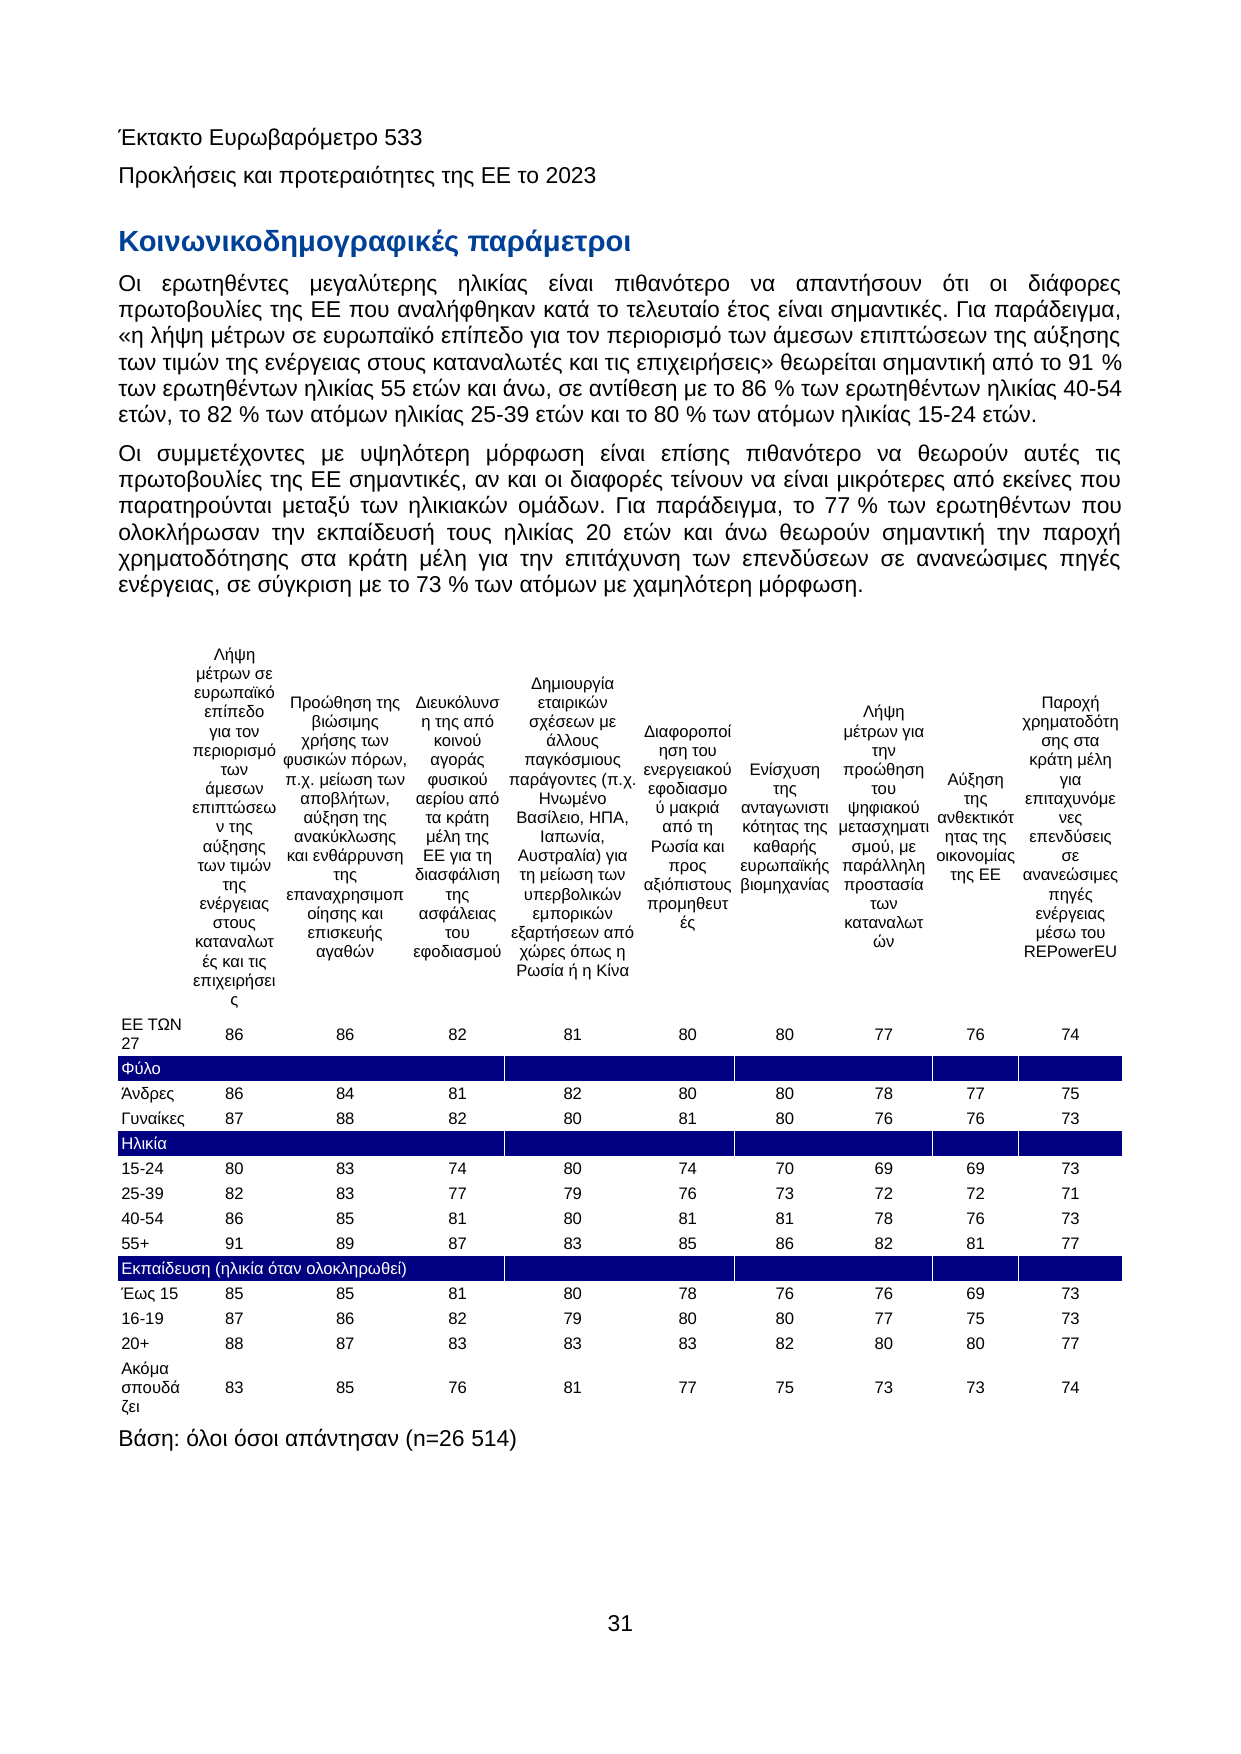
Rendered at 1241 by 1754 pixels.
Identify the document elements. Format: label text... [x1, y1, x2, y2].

table_cell 82 [410, 1106, 504, 1131]
table_cell 80 [933, 1331, 1018, 1356]
table_cell 80 [735, 1106, 835, 1131]
table_cell 55+ [118, 1231, 189, 1256]
table_cell 81 [505, 1356, 640, 1419]
table_cell 76 [835, 1106, 932, 1131]
table_header Λήψη μέτρων για την προώθηση του ψηφιακού μετασχηματισμού, με παράλληλη προστασία των καταναλωτών [835, 642, 932, 1012]
table_header Λήψη μέτρων σε ευρωπαϊκό επίπεδο για τον περιορισμό των άμεσων επιπτώσεων της αύξησης των τιμών της ενέργειας στους καταναλωτές και τις επιχειρήσεις [189, 642, 280, 1012]
table_cell 76 [933, 1012, 1018, 1056]
table_cell 79 [505, 1306, 640, 1331]
table_cell 75 [1019, 1081, 1122, 1106]
table_cell [1019, 1131, 1122, 1156]
table_cell 74 [410, 1156, 504, 1181]
table_cell 40-54 [118, 1206, 189, 1231]
table_cell 86 [189, 1206, 280, 1231]
table_header Δημιουργία εταιρικών σχέσεων με άλλους παγκόσμιους παράγοντες (π.χ. Ηνωμένο Βασίλειο, ΗΠΑ, Ιαπωνία, Αυστραλία) για τη μείωση των υπερβολικών εμπορικών εξαρτήσεων από χώρες όπως η Ρωσία ή η Κίνα [505, 642, 640, 1012]
table_cell Ακόμα σπουδάζει [118, 1356, 189, 1419]
table_cell 71 [1019, 1181, 1122, 1206]
table_cell Γυναίκες [118, 1106, 189, 1131]
table_cell [933, 1256, 1018, 1281]
table_cell 78 [835, 1081, 932, 1106]
table_cell 77 [1019, 1331, 1122, 1356]
table_cell 83 [410, 1331, 504, 1356]
table_cell 80 [505, 1206, 640, 1231]
table_cell 85 [640, 1231, 734, 1256]
text Οι ερωτηθέντες μεγαλύτερης ηλικίας είναι πιθανότερο να απαντήσουν ότι οι διάφορες πρωτοβουλίες της ΕΕ που αναλήφθηκαν κατά το τελευταίο έτος είναι σημαντικές. Για παράδειγμα, «η λήψη μέτρων σε ευρωπαϊκό επίπεδο για τον περιορισμό των άμεσων επιπτώσεων της αύξησης των τιμών της ενέργειας στους καταναλωτές και τις επιχειρήσεις» θεωρείται σημαντική από το 91 % των ερωτηθέντων ηλικίας 55 ετών και άνω, σε αντίθεση με το 86 % των ερωτηθέντων ηλικίας 40-54 ετών, το 82 % των ατόμων ηλικίας 25-39 ετών και το 80 % των ατόμων ηλικίας 15-24 ετών. [118, 269, 1122, 428]
table_cell 78 [640, 1281, 734, 1306]
table_cell 80 [835, 1331, 932, 1356]
table_cell [640, 1256, 734, 1281]
table_cell 77 [835, 1306, 932, 1331]
text Βάση: όλοι όσοι απάντησαν (n=26 514) [118, 1425, 1122, 1452]
text Οι συμμετέχοντες με υψηλότερη μόρφωση είναι επίσης πιθανότερο να θεωρούν αυτές τις πρωτοβουλίες της ΕΕ σημαντικές, αν και οι διαφορές τείνουν να είναι μικρότερες από εκείνες που παρατηρούνται μεταξύ των ηλικιακών ομάδων. Για παράδειγμα, το 77 % των ερωτηθέντων που ολοκλήρωσαν την εκπαίδευσή τους ηλικίας 20 ετών και άνω θεωρούν σημαντική την παροχή χρηματοδότησης στα κράτη μέλη για την επιτάχυνση των επενδύσεων σε ανανεώσιμες πηγές ενέργειας, σε σύγκριση με το 73 % των ατόμων με χαμηλότερη μόρφωση. [118, 439, 1122, 598]
table_cell 88 [189, 1331, 280, 1356]
table_cell 76 [410, 1356, 504, 1419]
table_cell 75 [735, 1356, 835, 1419]
table_cell 85 [280, 1206, 410, 1231]
table_cell 77 [640, 1356, 734, 1419]
table_cell 86 [189, 1081, 280, 1106]
table_cell 15-24 [118, 1156, 189, 1181]
table_cell 77 [1019, 1231, 1122, 1256]
table_cell 80 [189, 1156, 280, 1181]
table_cell [835, 1131, 932, 1156]
table_cell Έως 15 [118, 1281, 189, 1306]
table_cell 16-19 [118, 1306, 189, 1331]
table_cell 76 [735, 1281, 835, 1306]
table_cell 76 [933, 1106, 1018, 1131]
table_cell 69 [835, 1156, 932, 1181]
table_cell [505, 1256, 640, 1281]
table_cell 82 [735, 1331, 835, 1356]
table_cell ΕΕ ΤΩΝ 27 [118, 1012, 189, 1056]
table_cell 88 [280, 1106, 410, 1131]
table_cell 82 [505, 1081, 640, 1106]
table_cell 70 [735, 1156, 835, 1181]
table_cell [640, 1056, 734, 1081]
table_cell 83 [280, 1181, 410, 1206]
table_cell 81 [640, 1106, 734, 1131]
table_cell 76 [640, 1181, 734, 1206]
table_cell 87 [189, 1306, 280, 1331]
table_cell 85 [280, 1281, 410, 1306]
table_cell 72 [933, 1181, 1018, 1206]
table_cell 73 [1019, 1281, 1122, 1306]
table_cell 86 [280, 1012, 410, 1056]
table_cell 73 [1019, 1306, 1122, 1331]
table_cell 81 [735, 1206, 835, 1231]
table_cell 75 [933, 1306, 1018, 1331]
table_cell 77 [410, 1181, 504, 1206]
table_cell 87 [189, 1106, 280, 1131]
table_cell 73 [1019, 1156, 1122, 1181]
table_cell 91 [189, 1231, 280, 1256]
table_cell Ηλικία [118, 1131, 504, 1156]
table_cell 81 [410, 1281, 504, 1306]
table_cell Φύλο [118, 1056, 504, 1081]
table_cell [505, 1056, 640, 1081]
table_cell 80 [735, 1081, 835, 1106]
table_cell 86 [189, 1012, 280, 1056]
table_cell [735, 1131, 835, 1156]
table_header Διαφοροποίηση του ενεργειακού εφοδιασμού μακριά από τη Ρωσία και προς αξιόπιστους προμηθευτές [640, 642, 734, 1012]
table_cell 20+ [118, 1331, 189, 1356]
table_cell 85 [189, 1281, 280, 1306]
table_cell 76 [835, 1281, 932, 1306]
table_cell 73 [1019, 1206, 1122, 1231]
table_cell 81 [505, 1012, 640, 1056]
table_cell 80 [505, 1281, 640, 1306]
table_cell [640, 1131, 734, 1156]
table_cell 78 [835, 1206, 932, 1231]
table_cell Άνδρες [118, 1081, 189, 1106]
table_cell 73 [1019, 1106, 1122, 1131]
table_cell [505, 1131, 640, 1156]
table_cell 77 [933, 1081, 1018, 1106]
table_cell 83 [189, 1356, 280, 1419]
table_cell 85 [280, 1356, 410, 1419]
table_cell 69 [933, 1156, 1018, 1181]
table_cell 81 [410, 1081, 504, 1106]
table_cell 80 [735, 1306, 835, 1331]
table_cell 80 [505, 1106, 640, 1131]
table_cell 80 [640, 1081, 734, 1106]
table_header Ενίσχυση της ανταγωνιστικότητας της καθαρής ευρωπαϊκής βιομηχανίας [735, 642, 835, 1012]
table_cell 80 [505, 1156, 640, 1181]
table_cell 79 [505, 1181, 640, 1206]
table_cell 73 [835, 1356, 932, 1419]
table_cell [933, 1056, 1018, 1081]
table_cell [735, 1056, 835, 1081]
table_cell 74 [1019, 1356, 1122, 1419]
table_cell 80 [735, 1012, 835, 1056]
table_cell 72 [835, 1181, 932, 1206]
table_cell 73 [735, 1181, 835, 1206]
table_cell [1019, 1256, 1122, 1281]
table_cell [835, 1256, 932, 1281]
table_cell 73 [933, 1356, 1018, 1419]
table_cell 74 [1019, 1012, 1122, 1056]
table_cell [1019, 1056, 1122, 1081]
text Κοινωνικοδημογραφικές παράμετροι [118, 224, 1122, 258]
table_cell 83 [505, 1231, 640, 1256]
table_cell 80 [640, 1306, 734, 1331]
table_cell Εκπαίδευση (ηλικία όταν ολοκληρωθεί) [118, 1256, 504, 1281]
table_header Προώθηση της βιώσιμης χρήσης των φυσικών πόρων, π.χ. μείωση των αποβλήτων, αύξηση της ανακύκλωσης και ενθάρρυνση της επαναχρησιμοποίησης και επισκευής αγαθών [280, 642, 410, 1012]
table_cell [835, 1056, 932, 1081]
table_cell 86 [735, 1231, 835, 1256]
table_cell 74 [640, 1156, 734, 1181]
table_cell 25-39 [118, 1181, 189, 1206]
table_cell 81 [640, 1206, 734, 1231]
table_header Αύξηση της ανθεκτικότητας της οικονομίας της ΕΕ [933, 642, 1018, 1012]
table_cell 83 [280, 1156, 410, 1181]
table_cell [933, 1131, 1018, 1156]
table_cell 82 [835, 1231, 932, 1256]
table_cell 82 [189, 1181, 280, 1206]
table_header Παροχή χρηματοδότησης στα κράτη μέλη για επιταχυνόμενες επενδύσεις σε ανανεώσιμες πηγές ενέργειας μέσω του REPowerEU [1019, 642, 1122, 1012]
table_cell 89 [280, 1231, 410, 1256]
table_cell 84 [280, 1081, 410, 1106]
table_header [118, 642, 189, 1012]
table_cell 83 [640, 1331, 734, 1356]
table_cell [735, 1256, 835, 1281]
table_cell 87 [410, 1231, 504, 1256]
table_cell 87 [280, 1331, 410, 1356]
table_cell 69 [933, 1281, 1018, 1306]
table_cell 76 [933, 1206, 1018, 1231]
table_cell 81 [410, 1206, 504, 1231]
table_cell 81 [933, 1231, 1018, 1256]
table_cell 80 [640, 1012, 734, 1056]
table_cell 86 [280, 1306, 410, 1331]
table_cell 77 [835, 1012, 932, 1056]
table_cell 83 [505, 1331, 640, 1356]
table_cell 82 [410, 1306, 504, 1331]
table_header Διευκόλυνση της από κοινού αγοράς φυσικού αερίου από τα κράτη μέλη της ΕΕ για τη διασφάλιση της ασφάλειας του εφοδιασμού [410, 642, 504, 1012]
table_cell 82 [410, 1012, 504, 1056]
